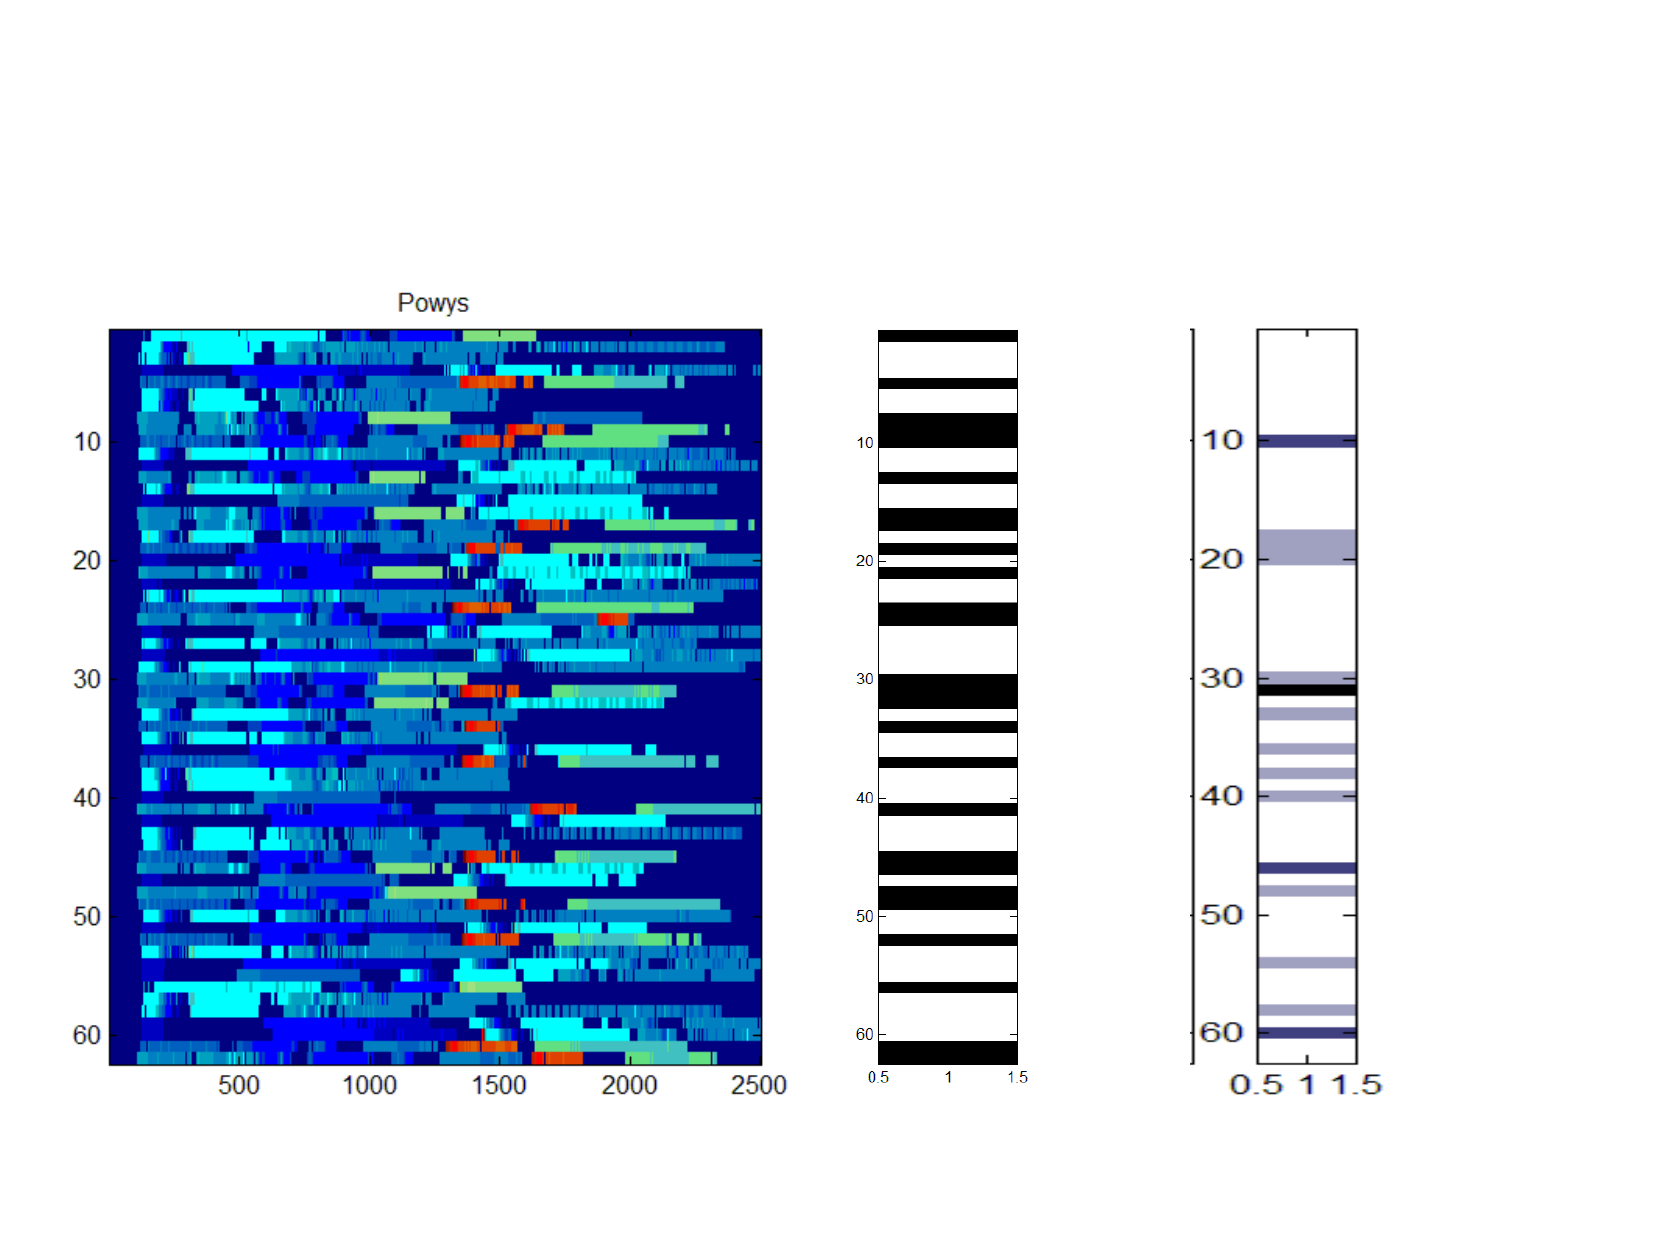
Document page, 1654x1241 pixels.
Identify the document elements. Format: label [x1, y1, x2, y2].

picture [0, 262, 1527, 1163]
